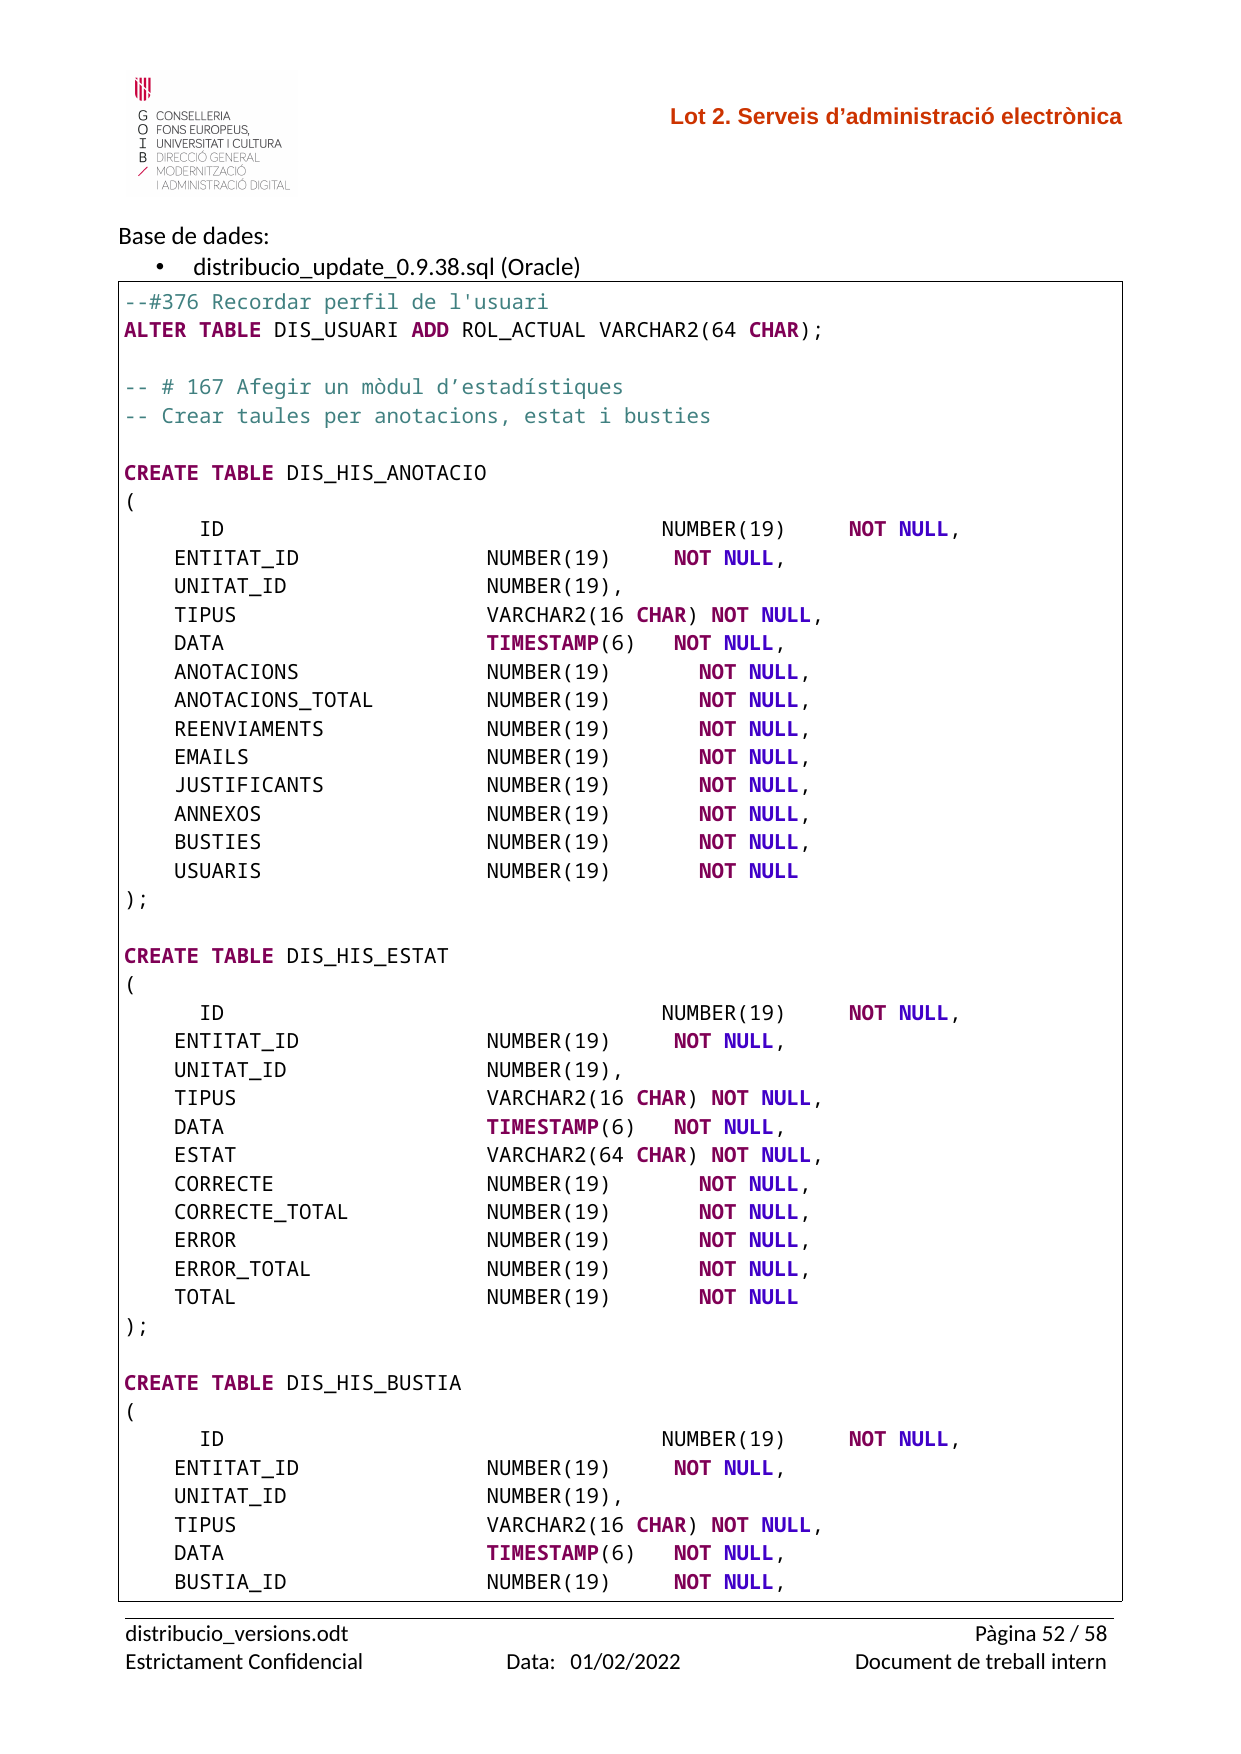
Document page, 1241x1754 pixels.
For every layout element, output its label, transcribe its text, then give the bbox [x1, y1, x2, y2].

text Base de dades: [118, 220, 1122, 251]
table_header --#376 Recordar perfil de l'usuari ALTER TABLE DIS_USUARI ADD ROL_ACTUAL VARCHAR2(64 CHAR); -- # 167 Afegir un mòdul d’estadístiques -- Crear taules per anotacions, estat i busties CREATE TABLE DIS_HIS_ANOTACIO ( ID NUMBER(19) NOT NULL, ENTITAT_ID NUMBER(19) NOT NULL, UNITAT_ID NUMBER(19), TIPUS VARCHAR2(16 CHAR) NOT NULL, DATA TIMESTAMP(6) NOT NULL, ANOTACIONS NUMBER(19) NOT NULL, ANOTACIONS_TOTAL NUMBER(19) NOT NULL, REENVIAMENTS NUMBER(19) NOT NULL, EMAILS NUMBER(19) NOT NULL, JUSTIFICANTS NUMBER(19) NOT NULL, ANNEXOS NUMBER(19) NOT NULL, BUSTIES NUMBER(19) NOT NULL, USUARIS NUMBER(19) NOT NULL ); CREATE TABLE DIS_HIS_ESTAT ( ID NUMBER(19) NOT NULL, ENTITAT_ID NUMBER(19) NOT NULL, UNITAT_ID NUMBER(19), TIPUS VARCHAR2(16 CHAR) NOT NULL, DATA TIMESTAMP(6) NOT NULL, ESTAT VARCHAR2(64 CHAR) NOT NULL, CORRECTE NUMBER(19) NOT NULL, CORRECTE_TOTAL NUMBER(19) NOT NULL, ERROR NUMBER(19) NOT NULL, ERROR_TOTAL NUMBER(19) NOT NULL, TOTAL NUMBER(19) NOT NULL ); CREATE TABLE DIS_HIS_BUSTIA ( ID NUMBER(19) NOT NULL, ENTITAT_ID NUMBER(19) NOT NULL, UNITAT_ID NUMBER(19), TIPUS VARCHAR2(16 CHAR) NOT NULL, DATA TIMESTAMP(6) NOT NULL, BUSTIA_ID NUMBER(19) NOT NULL, [119, 282, 1122, 1601]
picture [126, 70, 299, 197]
list distribucio_update_0.9.38.sql (Oracle) [156, 251, 1122, 281]
